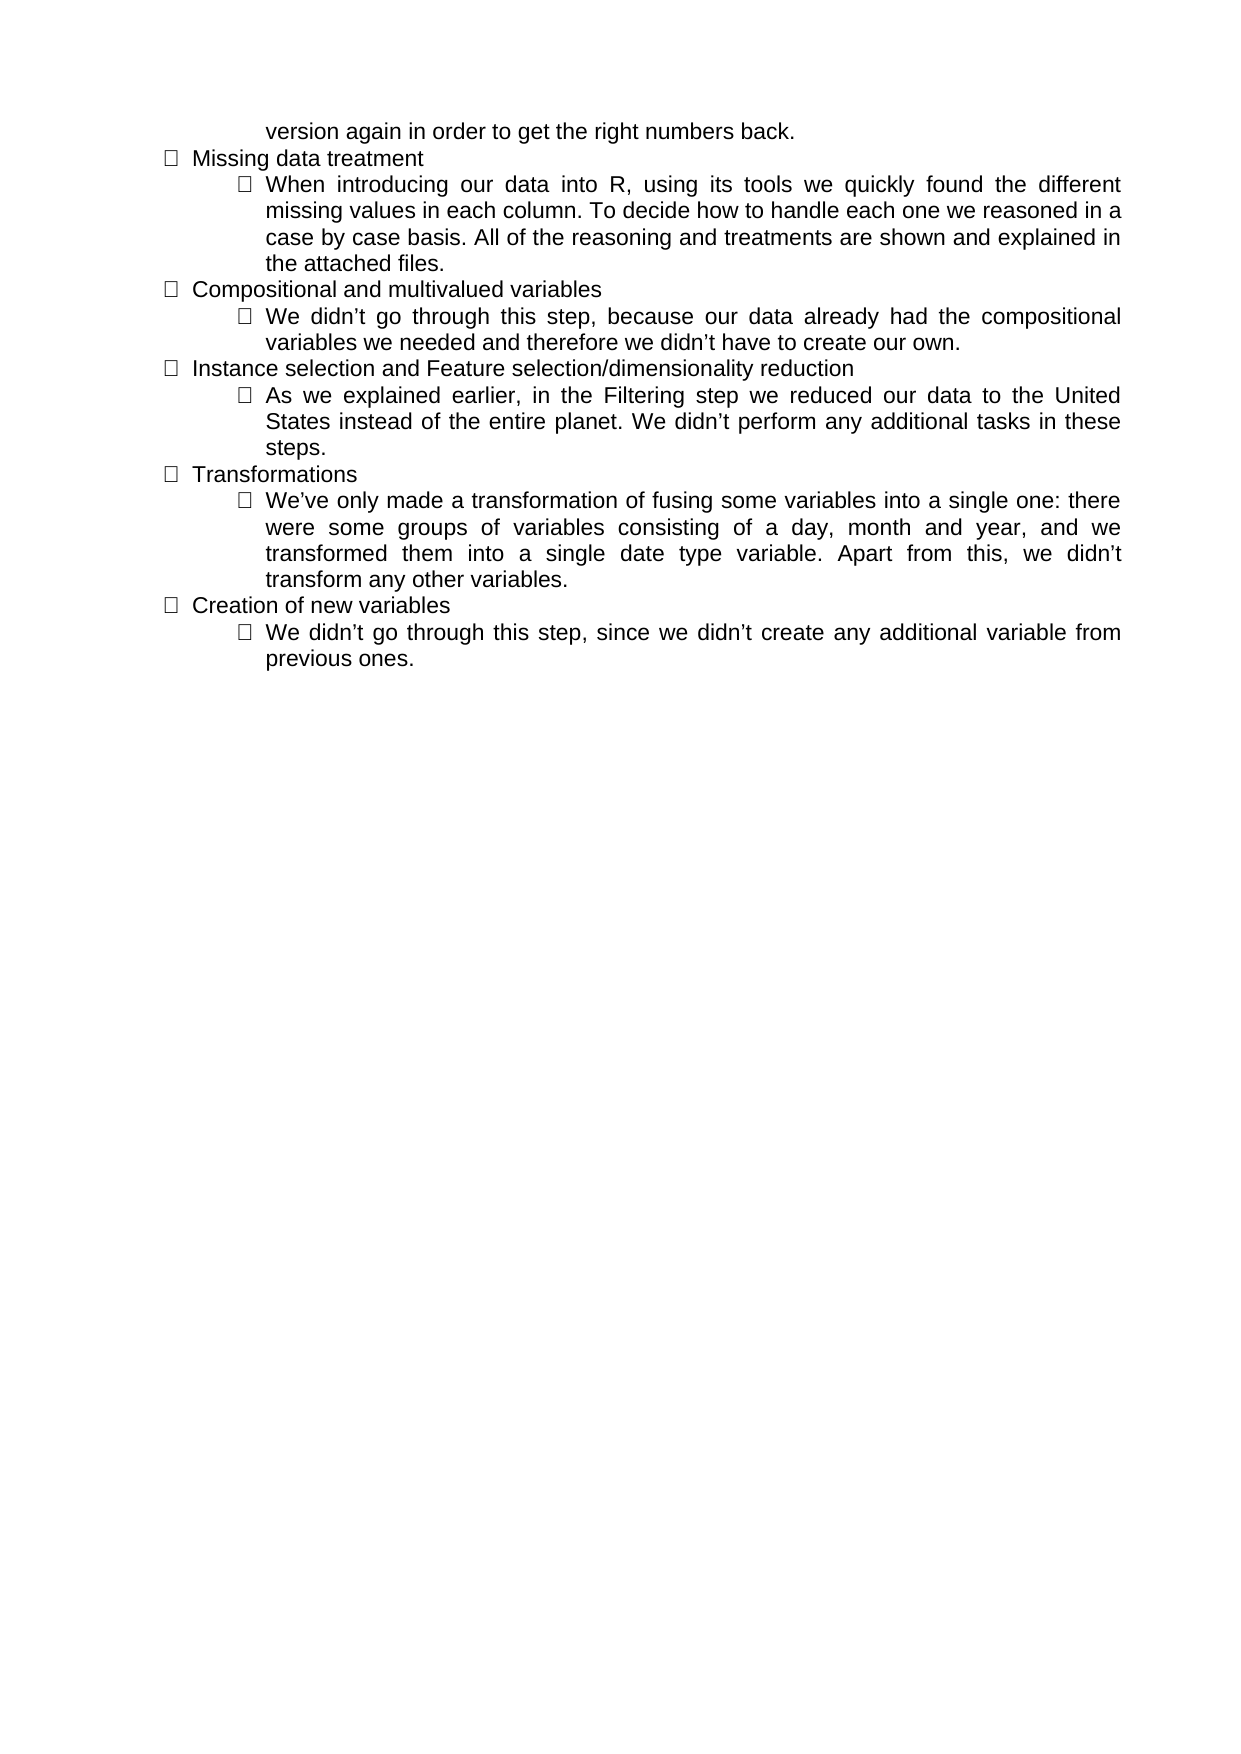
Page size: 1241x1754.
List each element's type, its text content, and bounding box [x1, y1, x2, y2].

list Missing data treatment [162, 144, 1122, 171]
list As we explained earlier, in the Filtering step we reduced our data to the United States instead of the entire planet. We didn’t perform any additional tasks in these steps. [236, 382, 1122, 461]
list Creation of new variables [162, 592, 1122, 619]
list We didn’t go through this step, since we didn’t create any additional variable from previous ones. [236, 619, 1122, 672]
list Transformations [162, 461, 1122, 487]
list We’ve only made a transformation of fusing some variables into a single one: there were some groups of variables consisting of a day, month and year, and we transformed them into a single date type variable. Apart from this, we didn’t transform any other variables. [236, 487, 1122, 592]
list version again in order to get the right numbers back. [236, 118, 1122, 144]
list When introducing our data into R, using its tools we quickly found the different missing values in each column. To decide how to handle each one we reasoned in a case by case basis. All of the reasoning and treatments are shown and explained in the attached files. [236, 171, 1122, 276]
list Compositional and multivalued variables [162, 276, 1122, 303]
list We didn’t go through this step, because our data already had the compositional variables we needed and therefore we didn’t have to create our own. [236, 303, 1122, 355]
list Instance selection and Feature selection/dimensionality reduction [162, 355, 1122, 382]
